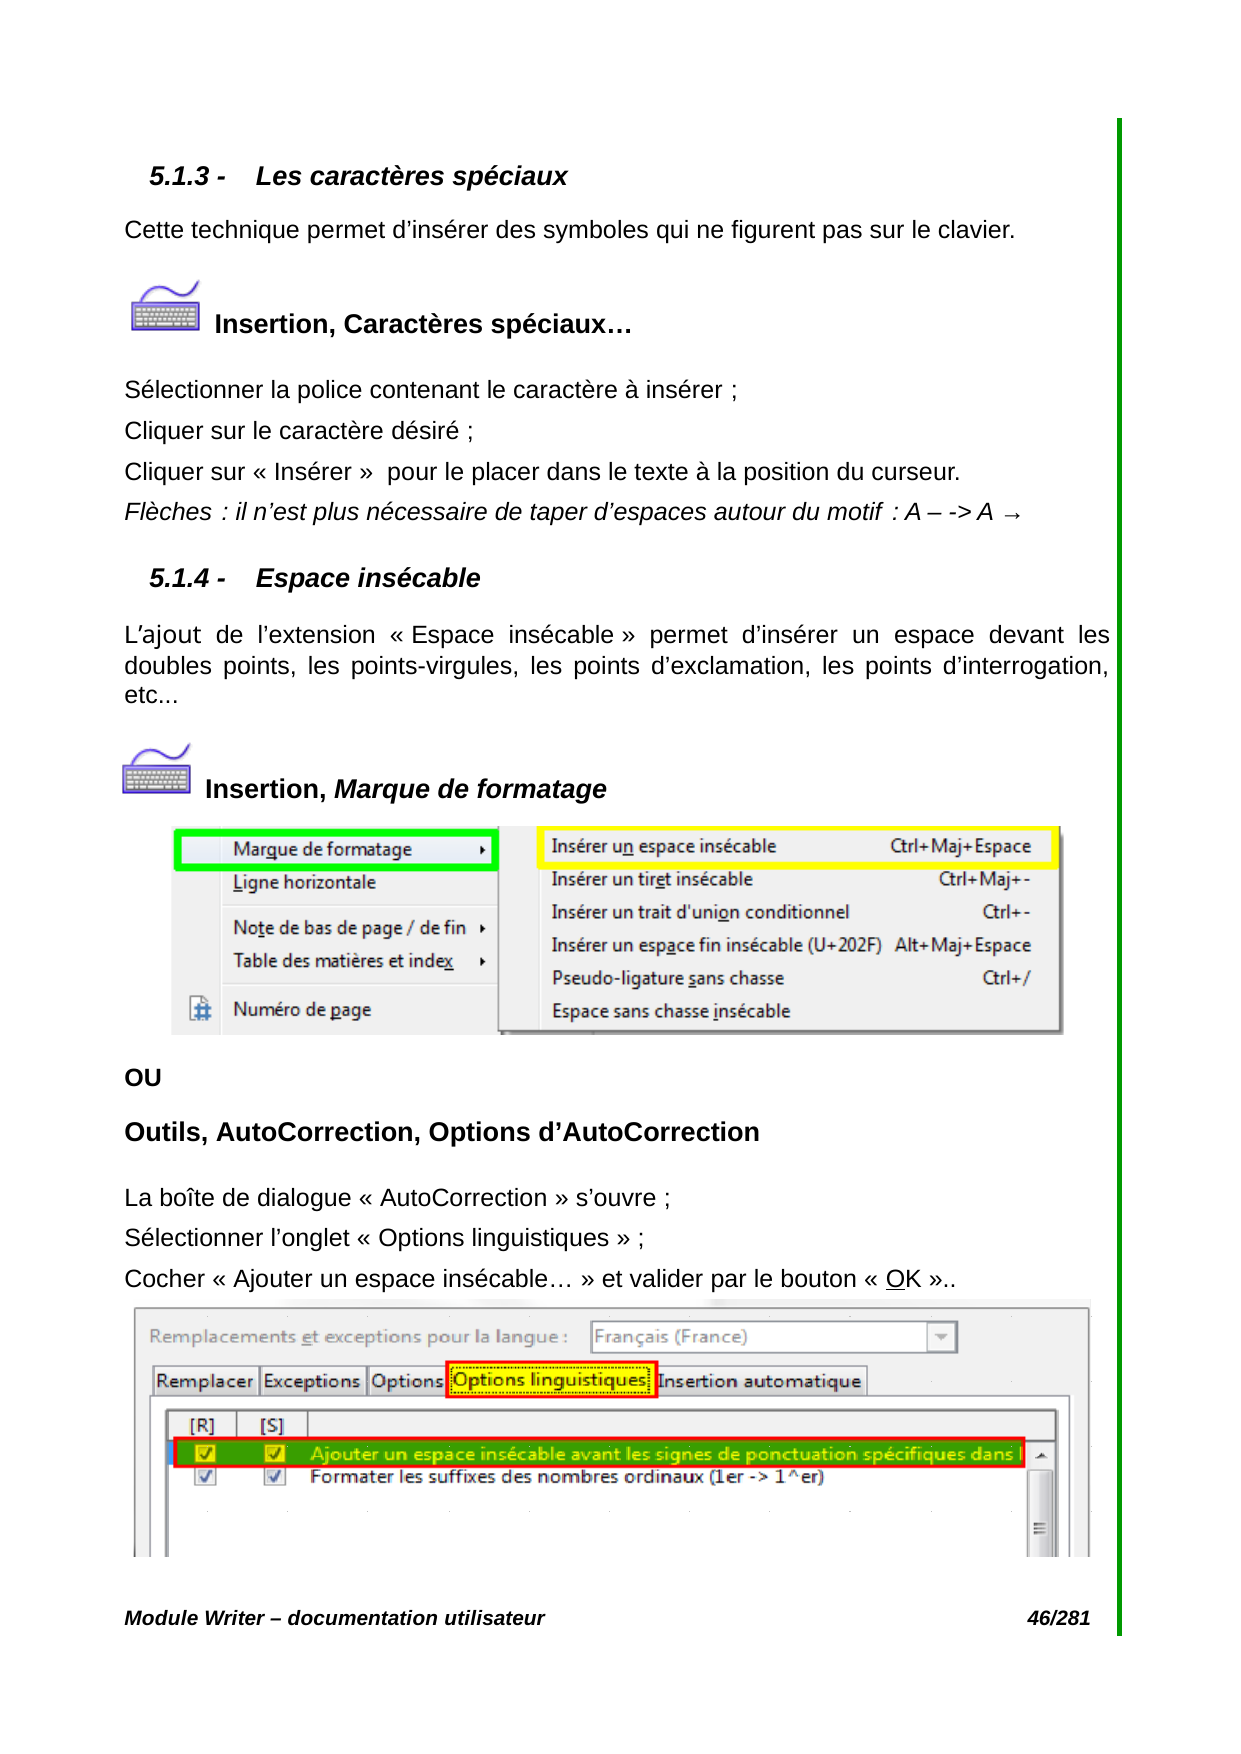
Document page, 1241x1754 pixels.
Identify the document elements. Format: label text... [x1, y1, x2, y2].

subtitle Les caractères spéciaux [149, 159, 1111, 191]
text Cocher « Ajouter un espace insécable… » et valider par le bouton « OK ».. [124, 1264, 1111, 1293]
text OU [124, 1063, 1111, 1092]
text Outils, AutoCorrection, Options d’AutoCorrection [124, 1116, 1111, 1147]
text Flèches : il n’est plus nécessaire de taper d’espaces autour du motif : A – -> A → [124, 497, 1111, 526]
text Cliquer sur « Insérer » pour le placer dans le texte à la position du curseur. [124, 456, 1111, 485]
text L’ajout de l’extension « Espace insécable » permet d’insérer un espace devant les doubles points, les points-virgules, les points d’exclamation, les points d’interrogation, etc... [124, 617, 1111, 709]
text Cliquer sur le caractère désiré ; [124, 416, 1111, 444]
text Insertion, Caractères spéciaux… [203, 308, 1111, 339]
text Sélectionner l’onglet « Options linguistiques » ; [124, 1223, 1111, 1252]
subtitle Espace insécable [149, 562, 1111, 593]
text Cette technique permet d’insérer des symboles qui ne figurent pas sur le clavier. [124, 215, 1111, 244]
picture [133, 1299, 1094, 1557]
text La boîte de dialogue « AutoCorrection » s’ouvre ; [124, 1182, 1111, 1212]
text Insertion, Marque de formatage [194, 773, 1111, 804]
text Sélectionner la police contenant le caractère à insérer ; [124, 375, 1111, 404]
picture [127, 270, 203, 345]
picture [171, 826, 1064, 1035]
picture [118, 732, 194, 808]
